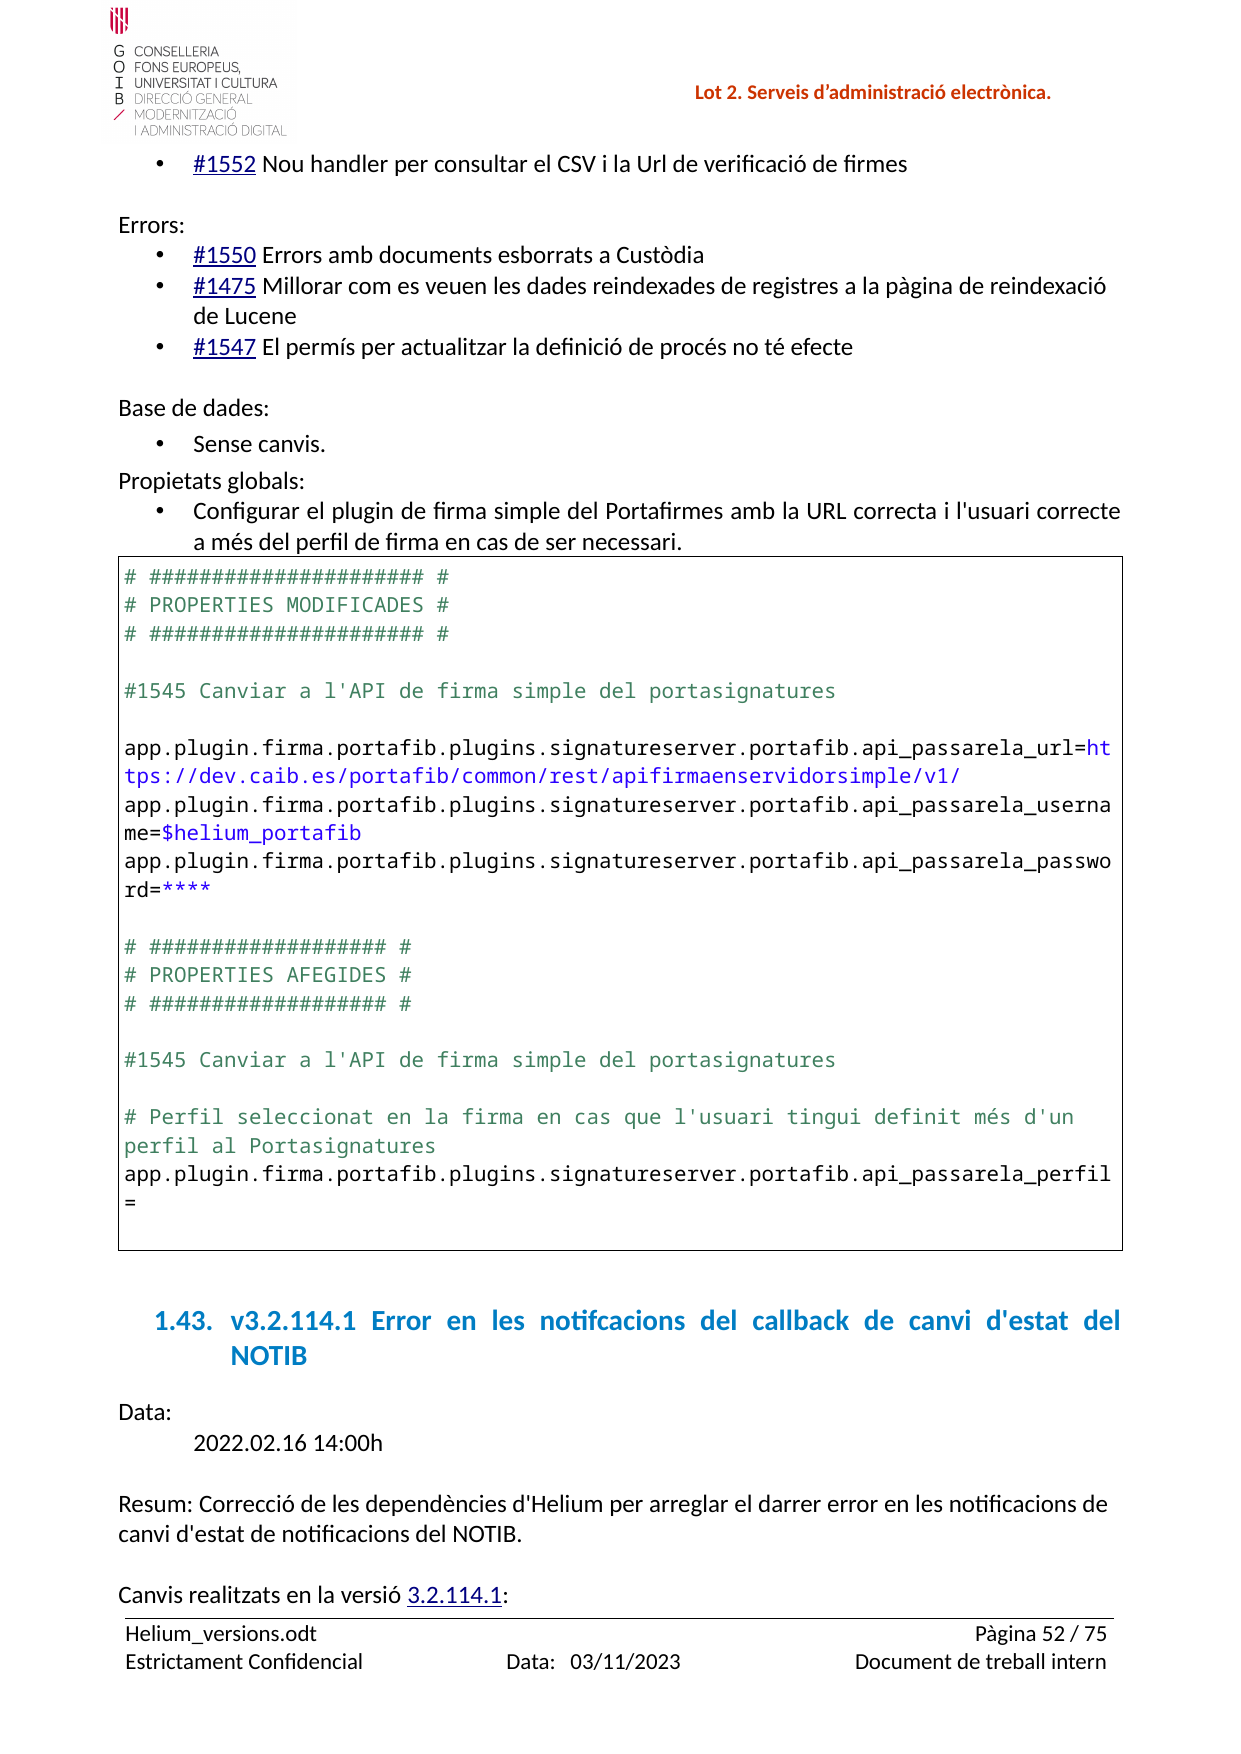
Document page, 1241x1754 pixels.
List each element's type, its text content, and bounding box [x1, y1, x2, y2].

list #1552 Nou handler per consultar el CSV i la Url de verificació de firmes [156, 148, 1122, 178]
list #1547 El permís per actualitzar la definició de procés no té efecte [156, 331, 1122, 361]
list Sense canvis. [156, 428, 1122, 459]
text Base de dades: [118, 392, 1122, 422]
text Canvis realitzats en la versió 3.2.114.1: [118, 1580, 1122, 1610]
text Errors: [118, 209, 1122, 239]
table_header # ###################### # # PROPERTIES MODIFICADES # # ###################### # #1545 Canviar a l'API de firma simple del portasignatures app.plugin.firma.portafib.plugins.signatureserver.portafib.api_passarela_url=https://dev.caib.es/portafib/common/rest/apifirmaenservidorsimple/v1/ app.plugin.firma.portafib.plugins.signatureserver.portafib.api_passarela_username=$helium_portafib app.plugin.firma.portafib.plugins.signatureserver.portafib.api_passarela_password=**** # ################### # # PROPERTIES AFEGIDES # # ################### # #1545 Canviar a l'API de firma simple del portasignatures # Perfil seleccionat en la firma en cas que l'usuari tingui definit més d'un perfil al Portasignatures app.plugin.firma.portafib.plugins.signatureserver.portafib.api_passarela_perfil= [119, 557, 1122, 1250]
list Configurar el plugin de firma simple del Portafirmes amb la URL correcta i l'usuari correcte a més del perfil de firma en cas de ser necessari. [156, 495, 1122, 556]
text 2022.02.16 14:00h [118, 1427, 1122, 1458]
subtitle v3.2.114.1 Error en les notifcacions del callback de canvi d'estat del NOTIB [153, 1302, 1122, 1373]
list #1550 Errors amb documents esborrats a Custòdia [156, 239, 1122, 270]
picture [100, 0, 297, 144]
text Propietats globals: [118, 465, 1122, 495]
text Data: [118, 1397, 1122, 1427]
text Resum: Correcció de les dependències d'Helium per arreglar el darrer error en les notificacions de canvi d'estat de notificacions del NOTIB. [118, 1488, 1122, 1549]
list #1475 Millorar com es veuen les dades reindexades de registres a la pàgina de reindexació de Lucene [156, 270, 1122, 331]
